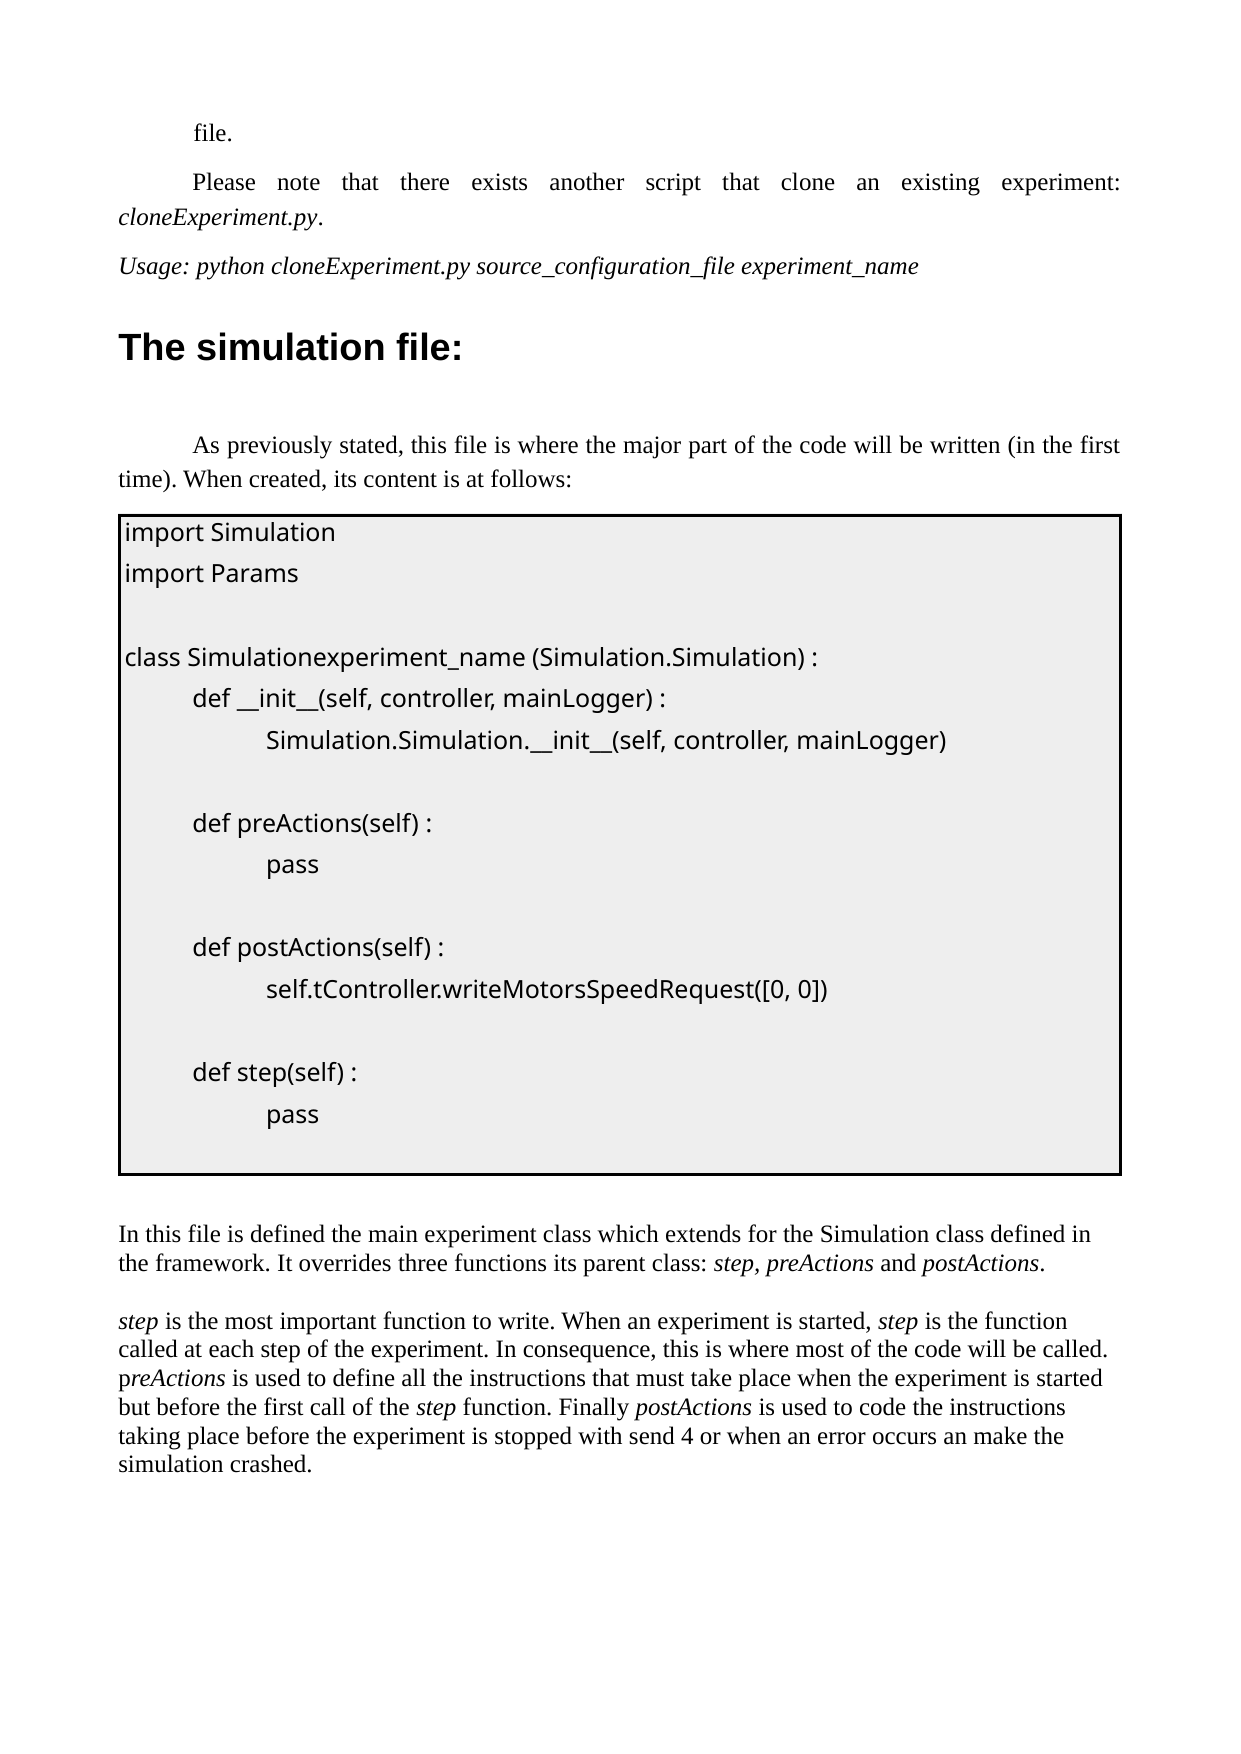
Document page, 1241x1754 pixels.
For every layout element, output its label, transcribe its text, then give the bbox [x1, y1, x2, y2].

subtitle The simulation file: [118, 325, 1122, 368]
text As previously stated, this file is where the major part of the code will be written (in the first time). When created, its content is at follows: [118, 430, 1122, 493]
text def __init__(self, controller, mainLogger) : [121, 680, 1119, 713]
text In this file is defined the main experiment class which extends for the Simulation class defined in the framework. It overrides three functions its parent class: step, preActions and postActions. [118, 1219, 1122, 1277]
text import Simulation [121, 517, 1119, 547]
text import Params [121, 555, 1119, 588]
text def postActions(self) : [121, 929, 1119, 962]
text step is the most important function to write. When an experiment is started, step is the function called at each step of the experiment. In consequence, this is where most of the code will be called. preActions is used to define all the instructions that must take place when the experiment is started but before the first call of the step function. Finally postActions is used to code the instructions taking place before the experiment is stopped with send 4 or when an error occurs an make the simulation crashed. [118, 1306, 1122, 1478]
text Usage: python cloneExperiment.py source_configuration_file experiment_name [118, 251, 1122, 279]
text def step(self) : [121, 1054, 1119, 1087]
text Simulation.Simulation.__init__(self, controller, mainLogger) [121, 721, 1119, 754]
text class Simulationexperiment_name (Simulation.Simulation) : [121, 638, 1119, 671]
text pass [121, 846, 1119, 879]
text self.tController.writeMotorsSpeedRequest([0, 0]) [121, 971, 1119, 1004]
list file. [156, 118, 1122, 147]
text Please note that there exists another script that clone an existing experiment: cloneExperiment.py. [118, 167, 1122, 230]
text pass [121, 1095, 1119, 1128]
text def preActions(self) : [121, 804, 1119, 838]
